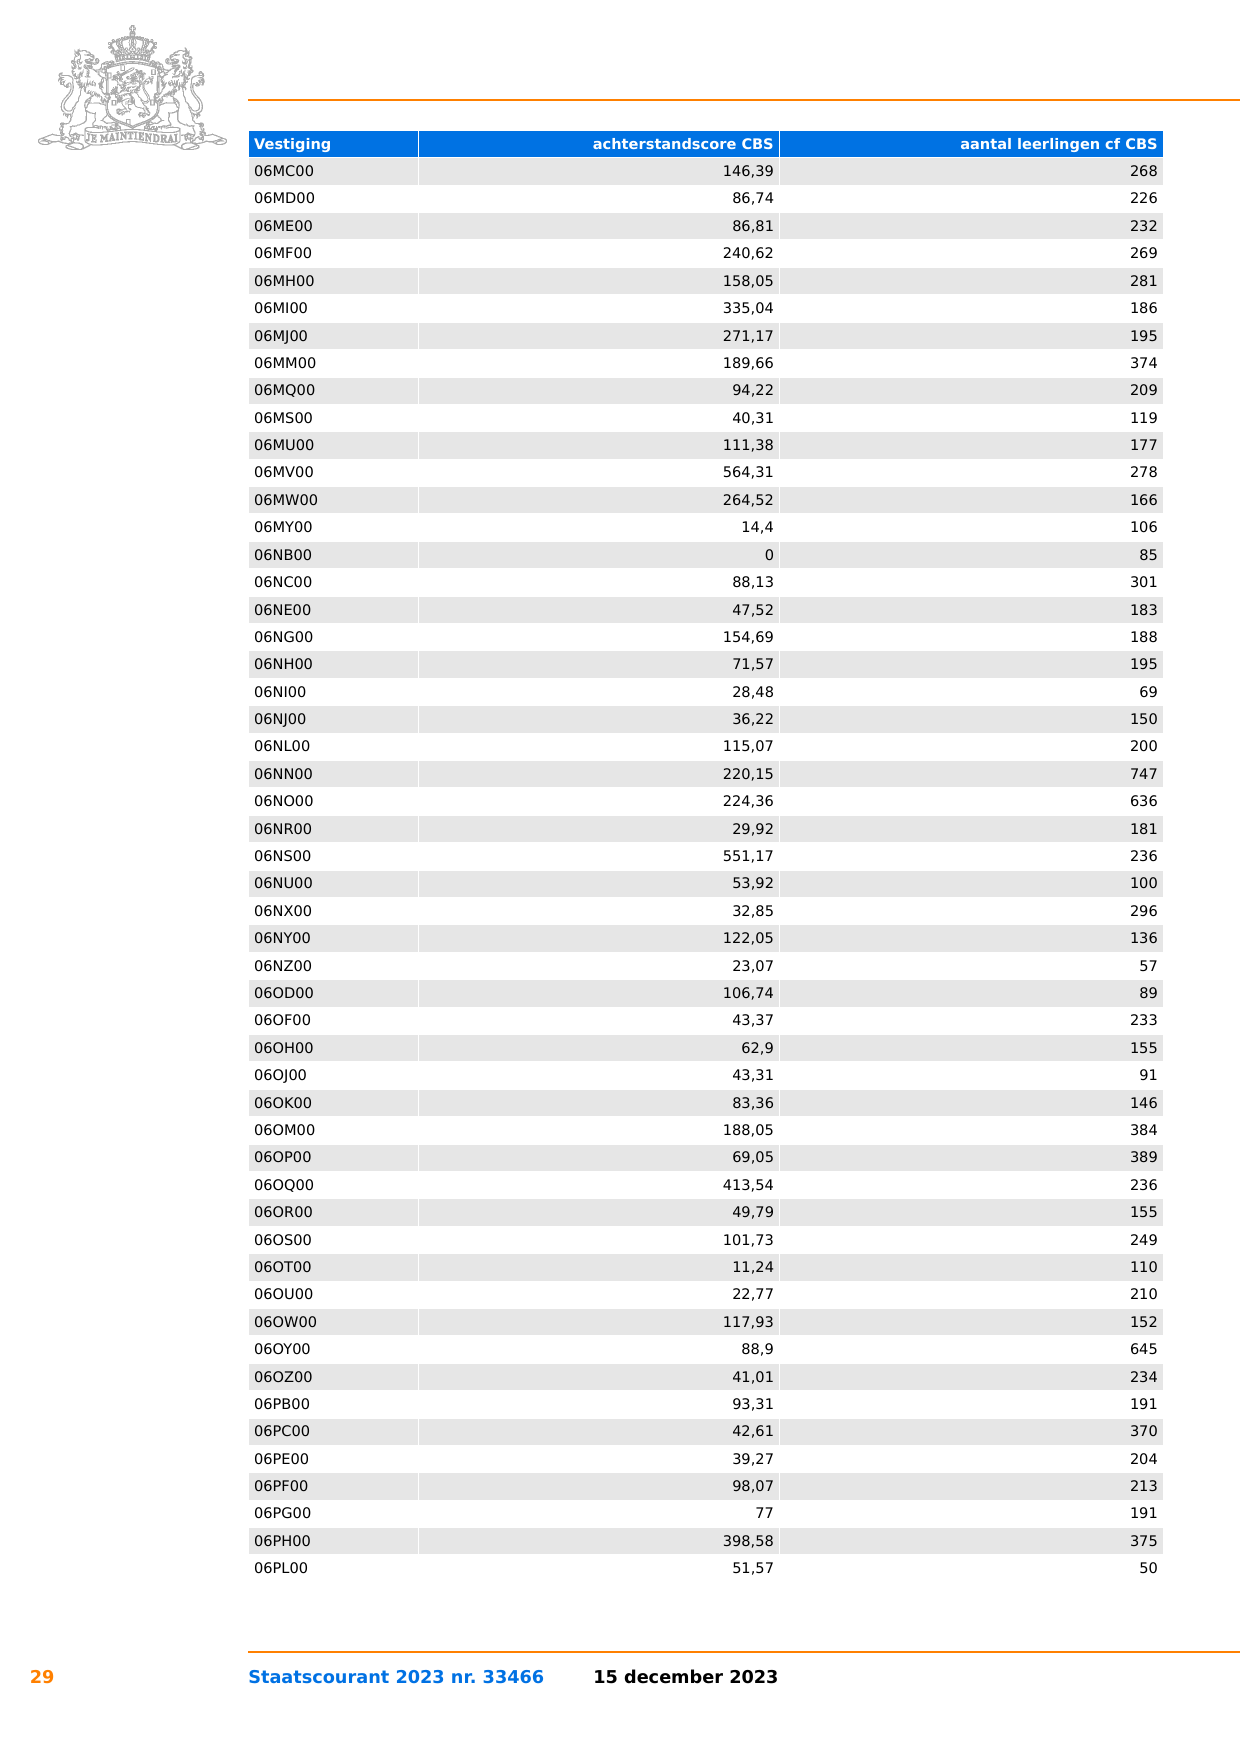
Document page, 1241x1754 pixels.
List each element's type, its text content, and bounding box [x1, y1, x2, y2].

table_cell 117,93 [419, 1309, 779, 1335]
table_cell 85 [780, 542, 1163, 568]
table_cell 370 [780, 1419, 1163, 1445]
table_cell 41,01 [419, 1364, 779, 1390]
table_cell 06NX00 [249, 898, 418, 924]
table_cell 69,05 [419, 1145, 779, 1171]
table_cell 154,69 [419, 624, 779, 650]
table_cell 06PH00 [249, 1528, 418, 1554]
table_cell 106,74 [419, 980, 779, 1007]
table_cell 06OK00 [249, 1090, 418, 1116]
table_cell 384 [780, 1117, 1163, 1143]
table_cell 06MC00 [249, 158, 418, 185]
table_header aantal leerlingen cf CBS [780, 131, 1163, 157]
table_cell 06NH00 [249, 651, 418, 678]
table_cell 06OU00 [249, 1282, 418, 1308]
table_cell 06MD00 [249, 186, 418, 212]
table_cell 155 [780, 1199, 1163, 1226]
table_cell 40,31 [419, 405, 779, 431]
table_cell 747 [780, 761, 1163, 787]
table_cell 200 [780, 734, 1163, 760]
table_cell 240,62 [419, 241, 779, 267]
table_cell 88,9 [419, 1336, 779, 1363]
table_cell 06NE00 [249, 597, 418, 623]
table_cell 268 [780, 158, 1163, 185]
table_cell 06NR00 [249, 816, 418, 842]
table_cell 122,05 [419, 925, 779, 952]
table_cell 224,36 [419, 789, 779, 815]
table_cell 0 [419, 542, 779, 568]
table_cell 188,05 [419, 1117, 779, 1143]
table_cell 77 [419, 1501, 779, 1527]
table_cell 177 [780, 432, 1163, 459]
table_cell 32,85 [419, 898, 779, 924]
table_cell 06MY00 [249, 515, 418, 541]
table_cell 100 [780, 871, 1163, 897]
table_cell 06OP00 [249, 1145, 418, 1171]
table_cell 89 [780, 980, 1163, 1007]
table_cell 06NY00 [249, 925, 418, 952]
table_cell 06MW00 [249, 487, 418, 513]
table_cell 158,05 [419, 268, 779, 294]
table_cell 91 [780, 1063, 1163, 1089]
table_cell 204 [780, 1446, 1163, 1472]
table_cell 398,58 [419, 1528, 779, 1554]
table_cell 53,92 [419, 871, 779, 897]
table_cell 374 [780, 350, 1163, 376]
table_cell 43,37 [419, 1008, 779, 1034]
table_cell 06NG00 [249, 624, 418, 650]
table_cell 06OT00 [249, 1254, 418, 1281]
table_cell 06NS00 [249, 843, 418, 869]
table_cell 191 [780, 1501, 1163, 1527]
table_cell 06PF00 [249, 1473, 418, 1500]
table_cell 296 [780, 898, 1163, 924]
table_cell 06OF00 [249, 1008, 418, 1034]
table_cell 98,07 [419, 1473, 779, 1500]
table_cell 191 [780, 1391, 1163, 1417]
table_header achterstandscore CBS [419, 131, 779, 157]
table_cell 06NL00 [249, 734, 418, 760]
table_cell 181 [780, 816, 1163, 842]
table_cell 06NO00 [249, 789, 418, 815]
table_cell 209 [780, 378, 1163, 404]
table_cell 86,81 [419, 213, 779, 239]
table_cell 36,22 [419, 706, 779, 733]
table_cell 119 [780, 405, 1163, 431]
table_cell 94,22 [419, 378, 779, 404]
table_cell 278 [780, 460, 1163, 486]
table_cell 06NU00 [249, 871, 418, 897]
table_cell 06PG00 [249, 1501, 418, 1527]
table_cell 71,57 [419, 651, 779, 678]
table_cell 226 [780, 186, 1163, 212]
table_cell 06OH00 [249, 1035, 418, 1061]
table_cell 375 [780, 1528, 1163, 1554]
table_cell 28,48 [419, 679, 779, 705]
table_cell 06MV00 [249, 460, 418, 486]
table_cell 236 [780, 1172, 1163, 1198]
table_cell 335,04 [419, 295, 779, 322]
table_cell 06OJ00 [249, 1063, 418, 1089]
table_cell 150 [780, 706, 1163, 733]
table_cell 47,52 [419, 597, 779, 623]
table_cell 213 [780, 1473, 1163, 1500]
table_cell 06NJ00 [249, 706, 418, 733]
table_cell 188 [780, 624, 1163, 650]
table_cell 23,07 [419, 953, 779, 979]
table_cell 06PL00 [249, 1556, 418, 1582]
table_cell 146,39 [419, 158, 779, 185]
table_cell 06NC00 [249, 569, 418, 596]
table_cell 22,77 [419, 1282, 779, 1308]
table_cell 146 [780, 1090, 1163, 1116]
table_cell 93,31 [419, 1391, 779, 1417]
table_cell 269 [780, 241, 1163, 267]
table_cell 06NI00 [249, 679, 418, 705]
table_cell 136 [780, 925, 1163, 952]
table_cell 189,66 [419, 350, 779, 376]
table_cell 39,27 [419, 1446, 779, 1472]
table_cell 551,17 [419, 843, 779, 869]
table_cell 88,13 [419, 569, 779, 596]
table_cell 57 [780, 953, 1163, 979]
table_cell 51,57 [419, 1556, 779, 1582]
table_cell 29,92 [419, 816, 779, 842]
table_cell 645 [780, 1336, 1163, 1363]
table_cell 233 [780, 1008, 1163, 1034]
table_cell 220,15 [419, 761, 779, 787]
table_cell 195 [780, 651, 1163, 678]
table_cell 636 [780, 789, 1163, 815]
table_cell 06OZ00 [249, 1364, 418, 1390]
table_cell 06OR00 [249, 1199, 418, 1226]
table_cell 50 [780, 1556, 1163, 1582]
table_cell 166 [780, 487, 1163, 513]
table_cell 281 [780, 268, 1163, 294]
table_cell 210 [780, 1282, 1163, 1308]
table_cell 42,61 [419, 1419, 779, 1445]
table_cell 06MJ00 [249, 323, 418, 349]
table_cell 06PB00 [249, 1391, 418, 1417]
table_cell 06OD00 [249, 980, 418, 1007]
table_cell 234 [780, 1364, 1163, 1390]
table_cell 183 [780, 597, 1163, 623]
table_cell 389 [780, 1145, 1163, 1171]
table_cell 301 [780, 569, 1163, 596]
table_cell 06MQ00 [249, 378, 418, 404]
table_cell 83,36 [419, 1090, 779, 1116]
table_cell 06MU00 [249, 432, 418, 459]
table_header Vestiging [249, 131, 418, 157]
table_cell 06OQ00 [249, 1172, 418, 1198]
table_cell 06ME00 [249, 213, 418, 239]
picture [38, 25, 227, 150]
table_cell 413,54 [419, 1172, 779, 1198]
table_cell 249 [780, 1227, 1163, 1253]
table_cell 06NB00 [249, 542, 418, 568]
table_cell 195 [780, 323, 1163, 349]
table_cell 06PE00 [249, 1446, 418, 1472]
table_cell 14,4 [419, 515, 779, 541]
table_cell 06MH00 [249, 268, 418, 294]
table_cell 101,73 [419, 1227, 779, 1253]
table_cell 11,24 [419, 1254, 779, 1281]
table_cell 06NN00 [249, 761, 418, 787]
table_cell 69 [780, 679, 1163, 705]
table_cell 06MF00 [249, 241, 418, 267]
table_cell 06OM00 [249, 1117, 418, 1143]
table_cell 264,52 [419, 487, 779, 513]
table_cell 186 [780, 295, 1163, 322]
table_cell 155 [780, 1035, 1163, 1061]
table_cell 43,31 [419, 1063, 779, 1089]
table_cell 86,74 [419, 186, 779, 212]
table_cell 06OW00 [249, 1309, 418, 1335]
table_cell 271,17 [419, 323, 779, 349]
table_cell 06PC00 [249, 1419, 418, 1445]
table_cell 06OS00 [249, 1227, 418, 1253]
table_cell 62,9 [419, 1035, 779, 1061]
table_cell 236 [780, 843, 1163, 869]
table_cell 06MS00 [249, 405, 418, 431]
table_cell 564,31 [419, 460, 779, 486]
table_cell 110 [780, 1254, 1163, 1281]
table_cell 115,07 [419, 734, 779, 760]
table_cell 06NZ00 [249, 953, 418, 979]
table_cell 06MI00 [249, 295, 418, 322]
table_cell 111,38 [419, 432, 779, 459]
table_cell 152 [780, 1309, 1163, 1335]
table_cell 232 [780, 213, 1163, 239]
table_cell 06OY00 [249, 1336, 418, 1363]
table_cell 49,79 [419, 1199, 779, 1226]
table_cell 106 [780, 515, 1163, 541]
table_cell 06MM00 [249, 350, 418, 376]
